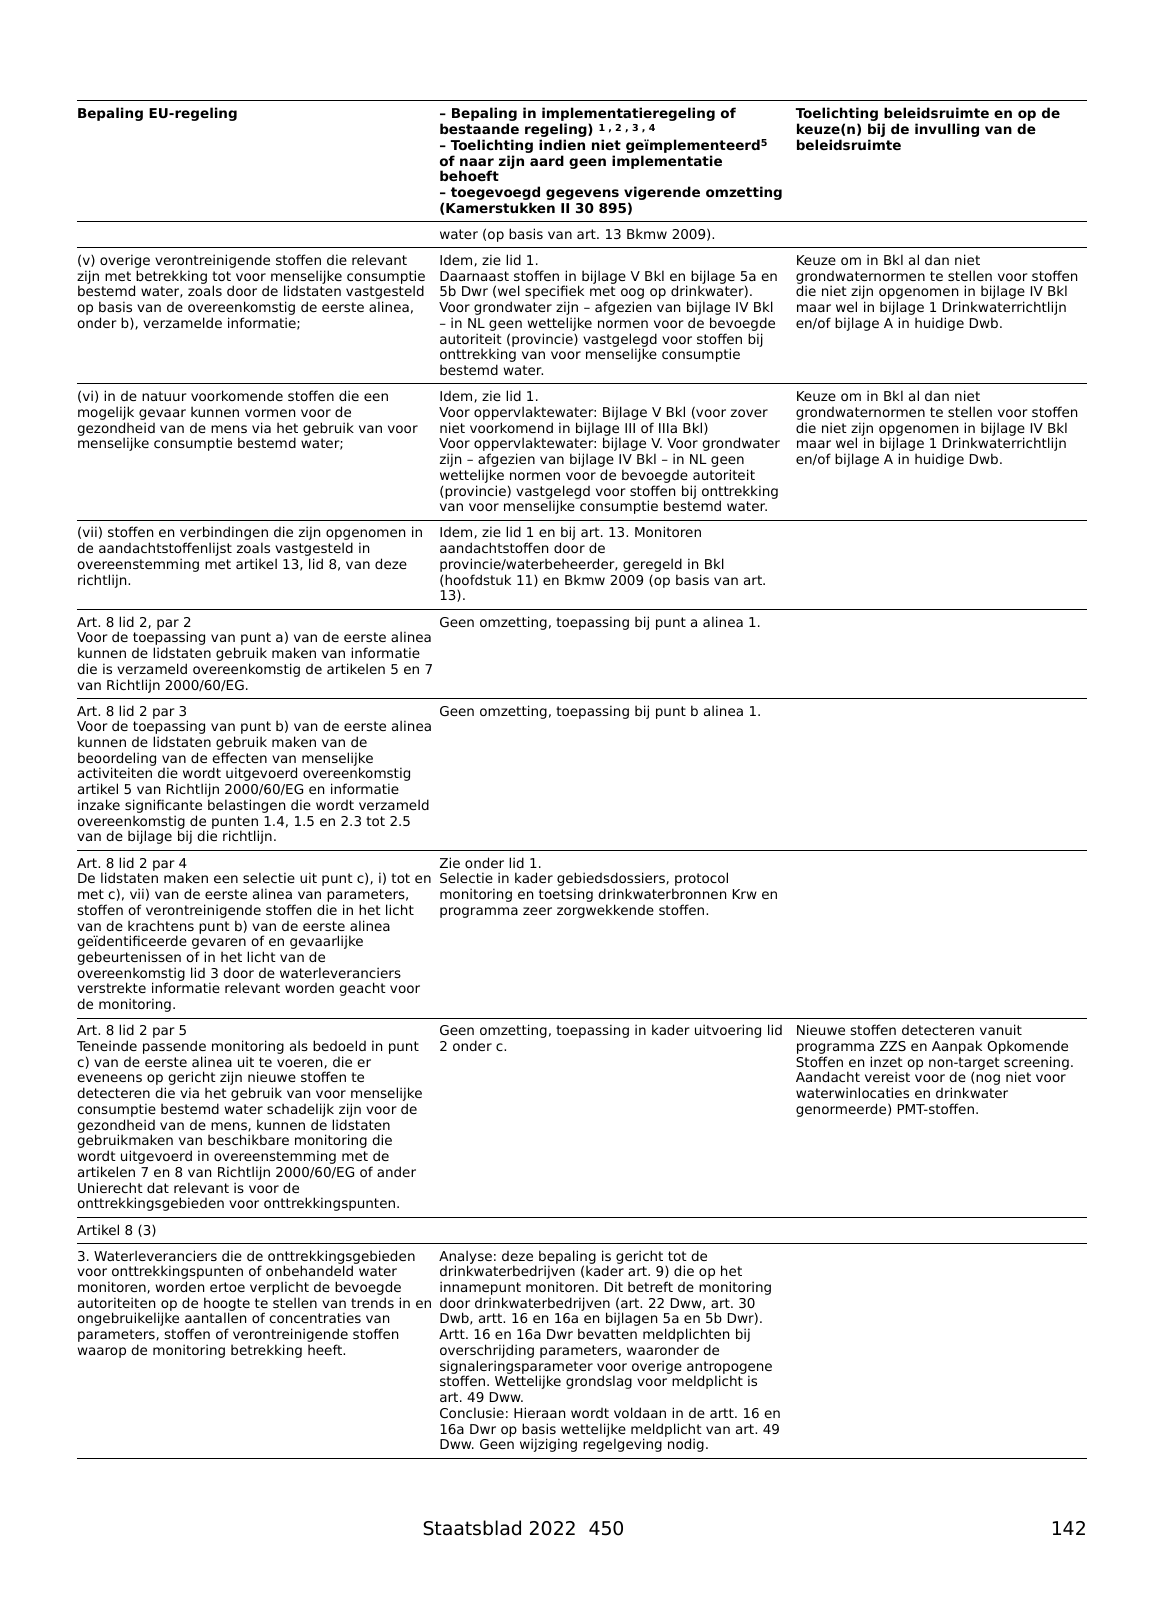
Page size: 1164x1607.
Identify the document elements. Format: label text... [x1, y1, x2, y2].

table_header Bepaling EU-regeling [77, 101, 433, 221]
table_cell [433, 1218, 789, 1243]
table_cell [790, 1218, 1087, 1243]
table_cell Analyse: deze bepaling is gericht tot de drinkwaterbedrijven (kader art. 9) die op het innamepunt monitoren. Dit betreft de monitoring door drinkwaterbedrijven (art. 22 Dww, art. 30 Dwb, artt. 16 en 16a en bijlagen 5a en 5b Dwr). Artt. 16 en 16a Dwr bevatten meldplichten bij overschrijding parameters, waaronder de signaleringsparameter voor overige antropogene stoffen. Wettelijke grondslag voor meldplicht is art. 49 Dww. Conclusie: Hieraan wordt voldaan in de artt. 16 en 16a Dwr op basis wettelijke meldplicht van art. 49 Dww. Geen wijziging regelgeving nodig. [433, 1244, 789, 1458]
table_cell (vii) stoffen en verbindingen die zijn opgenomen in de aandachtstoffenlijst zoals vastgesteld in overeenstemming met artikel 13, lid 8, van deze richtlijn. [77, 521, 433, 609]
table_cell Nieuwe stoffen detecteren vanuit programma ZZS en Aanpak Opkomende Stoffen en inzet op non-target screening. Aandacht vereist voor de (nog niet voor waterwinlocaties en drinkwater genormeerde) PMT-stoffen. [790, 1019, 1087, 1217]
table_cell Zie onder lid 1. Selectie in kader gebiedsdossiers, protocol monitoring en toetsing drinkwaterbronnen Krw en programma zeer zorgwekkende stoffen. [433, 851, 789, 1017]
table_cell Art. 8 lid 2 par 4 De lidstaten maken een selectie uit punt c), i) tot en met c), vii) van de eerste alinea van parameters, stoffen of verontreinigende stoffen die in het licht van de krachtens punt b) van de eerste alinea geïdentificeerde gevaren of en gevaarlijke gebeurtenissen of in het licht van de overeenkomstig lid 3 door de waterleveranciers verstrekte informatie relevant worden geacht voor de monitoring. [77, 851, 433, 1017]
table_cell Idem, zie lid 1 en bij art. 13. Monitoren aandachtstoffen door de provincie/waterbeheerder, geregeld in Bkl (hoofdstuk 11) en Bkmw 2009 (op basis van art. 13). [433, 521, 789, 609]
table_cell Idem, zie lid 1. Voor oppervlaktewater: Bijlage V Bkl (voor zover niet voorkomend in bijlage III of IIIa Bkl) Voor oppervlaktewater: bijlage V. Voor grondwater zijn – afgezien van bijlage IV Bkl – in NL geen wettelijke normen voor de bevoegde autoriteit (provincie) vastgelegd voor stoffen bij onttrekking van voor menselijke consumptie bestemd water. [433, 384, 789, 519]
table_cell [790, 222, 1087, 247]
table_cell Geen omzetting, toepassing in kader uitvoering lid 2 onder c. [433, 1019, 789, 1217]
table_cell Geen omzetting, toepassing bij punt b alinea 1. [433, 699, 789, 850]
table_cell (vi) in de natuur voorkomende stoffen die een mogelijk gevaar kunnen vormen voor de gezondheid van de mens via het gebruik van voor menselijke consumptie bestemd water; [77, 384, 433, 519]
table_cell [77, 222, 433, 247]
table_cell Idem, zie lid 1. Daarnaast stoffen in bijlage V Bkl en bijlage 5a en 5b Dwr (wel specifiek met oog op drinkwater). Voor grondwater zijn – afgezien van bijlage IV Bkl – in NL geen wettelijke normen voor de bevoegde autoriteit (provincie) vastgelegd voor stoffen bij onttrekking van voor menselijke consumptie bestemd water. [433, 248, 789, 383]
table_cell Art. 8 lid 2 par 5 Teneinde passende monitoring als bedoeld in punt c) van de eerste alinea uit te voeren, die er eveneens op gericht zijn nieuwe stoffen te detecteren die via het gebruik van voor menselijke consumptie bestemd water schadelijk zijn voor de gezondheid van de mens, kunnen de lidstaten gebruikmaken van beschikbare monitoring die wordt uitgevoerd in overeenstemming met de artikelen 7 en 8 van Richtlijn 2000/60/EG of ander Unierecht dat relevant is voor de onttrekkingsgebieden voor onttrekkingspunten. [77, 1019, 433, 1217]
table_cell (v) overige verontreinigende stoffen die relevant zijn met betrekking tot voor menselijke consumptie bestemd water, zoals door de lidstaten vastgesteld op basis van de overeenkomstig de eerste alinea, onder b), verzamelde informatie; [77, 248, 433, 383]
table_cell Keuze om in Bkl al dan niet grondwaternormen te stellen voor stoffen die niet zijn opgenomen in bijlage IV Bkl maar wel in bijlage 1 Drinkwaterrichtlijn en/of bijlage A in huidige Dwb. [790, 384, 1087, 519]
table_cell Art. 8 lid 2 par 3 Voor de toepassing van punt b) van de eerste alinea kunnen de lidstaten gebruik maken van de beoordeling van de effecten van menselijke activiteiten die wordt uitgevoerd overeenkomstig artikel 5 van Richtlijn 2000/60/EG en informatie inzake significante belastingen die wordt verzameld overeenkomstig de punten 1.4, 1.5 en 2.3 tot 2.5 van de bijlage bij die richtlijn. [77, 699, 433, 850]
table_cell Geen omzetting, toepassing bij punt a alinea 1. [433, 610, 789, 698]
table_header Toelichting beleidsruimte en op de keuze(n) bij de invulling van de beleidsruimte [790, 101, 1087, 221]
table_cell [790, 521, 1087, 609]
table_cell Art. 8 lid 2, par 2 Voor de toepassing van punt a) van de eerste alinea kunnen de lidstaten gebruik maken van informatie die is verzameld overeenkomstig de artikelen 5 en 7 van Richtlijn 2000/60/EG. [77, 610, 433, 698]
table_header – Bepaling in implementatieregeling of bestaande regeling) 1, 2, 3, 4 – Toelichting indien niet geïmplementeerd5 of naar zijn aard geen implementatie behoeft – toegevoegd gegevens vigerende omzetting (Kamerstukken II 30 895) [433, 101, 789, 221]
table_cell Keuze om in Bkl al dan niet grondwaternormen te stellen voor stoffen die niet zijn opgenomen in bijlage IV Bkl maar wel in bijlage 1 Drinkwaterrichtlijn en/of bijlage A in huidige Dwb. [790, 248, 1087, 383]
table_cell [790, 699, 1087, 850]
table_cell 3. Waterleveranciers die de onttrekkingsgebieden voor onttrekkingspunten of onbehandeld water monitoren, worden ertoe verplicht de bevoegde autoriteiten op de hoogte te stellen van trends in en ongebruikelijke aantallen of concentraties van parameters, stoffen of verontreinigende stoffen waarop de monitoring betrekking heeft. [77, 1244, 433, 1458]
table_cell [790, 1244, 1087, 1458]
table_cell [790, 610, 1087, 698]
table_cell water (op basis van art. 13 Bkmw 2009). [433, 222, 789, 247]
table_cell Artikel 8 (3) [77, 1218, 433, 1243]
table_cell [790, 851, 1087, 1017]
